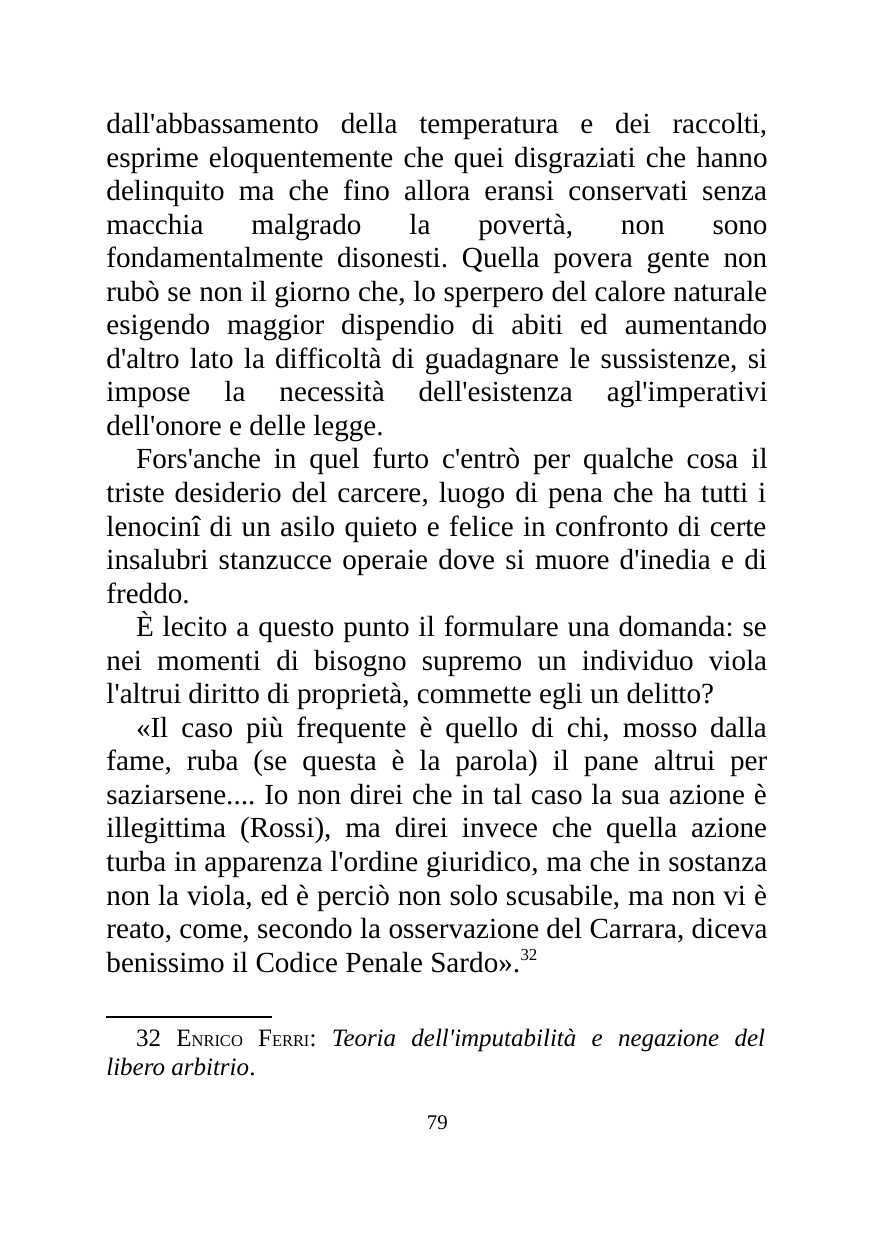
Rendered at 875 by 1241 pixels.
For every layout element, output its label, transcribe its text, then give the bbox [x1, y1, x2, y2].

text dall'abbassamento della temperatura e dei raccolti, esprime eloquentemente che quei disgraziati che hanno delinquito ma che fino allora eransi conservati senza macchia malgrado la povertà, non sono fondamentalmente disonesti. Quella povera gente non rubò se non il giorno che, lo sperpero del calore naturale esigendo maggior dispendio di abiti ed aumentando d'altro lato la difficoltà di guadagnare le sussistenze, si impose la necessità dell'esistenza agl'imperativi dell'onore e delle legge. [106, 106, 768, 442]
text «Il caso più frequente è quello di chi, mosso dalla fame, ruba (se questa è la parola) il pane altrui per saziarsene.... Io non direi che in tal caso la sua azione è illegittima (Rossi), ma direi invece che quella azione turba in apparenza l'ordine giuridico, ma che in sostanza non la viola, ed è perciò non solo scusabile, ma non vi è reato, come, secondo la osservazione del Carrara, diceva benissimo il Codice Penale Sardo». [106, 710, 768, 978]
text È lecito a questo punto il formulare una domanda: se nei momenti di bisogno supremo un individuo viola l'altrui diritto di proprietà, commette egli un delitto? [106, 609, 768, 710]
text Enrico Ferri: Teoria dell'imputabilità e negazione del libero arbitrio. [106, 1023, 768, 1080]
text Fors'anche in quel furto c'entrò per qualche cosa il triste desiderio del carcere, luogo di pena che ha tutti i lenocinî di un asilo quieto e felice in confronto di certe insalubri stanzucce operaie dove si muore d'inedia e di freddo. [106, 442, 768, 609]
